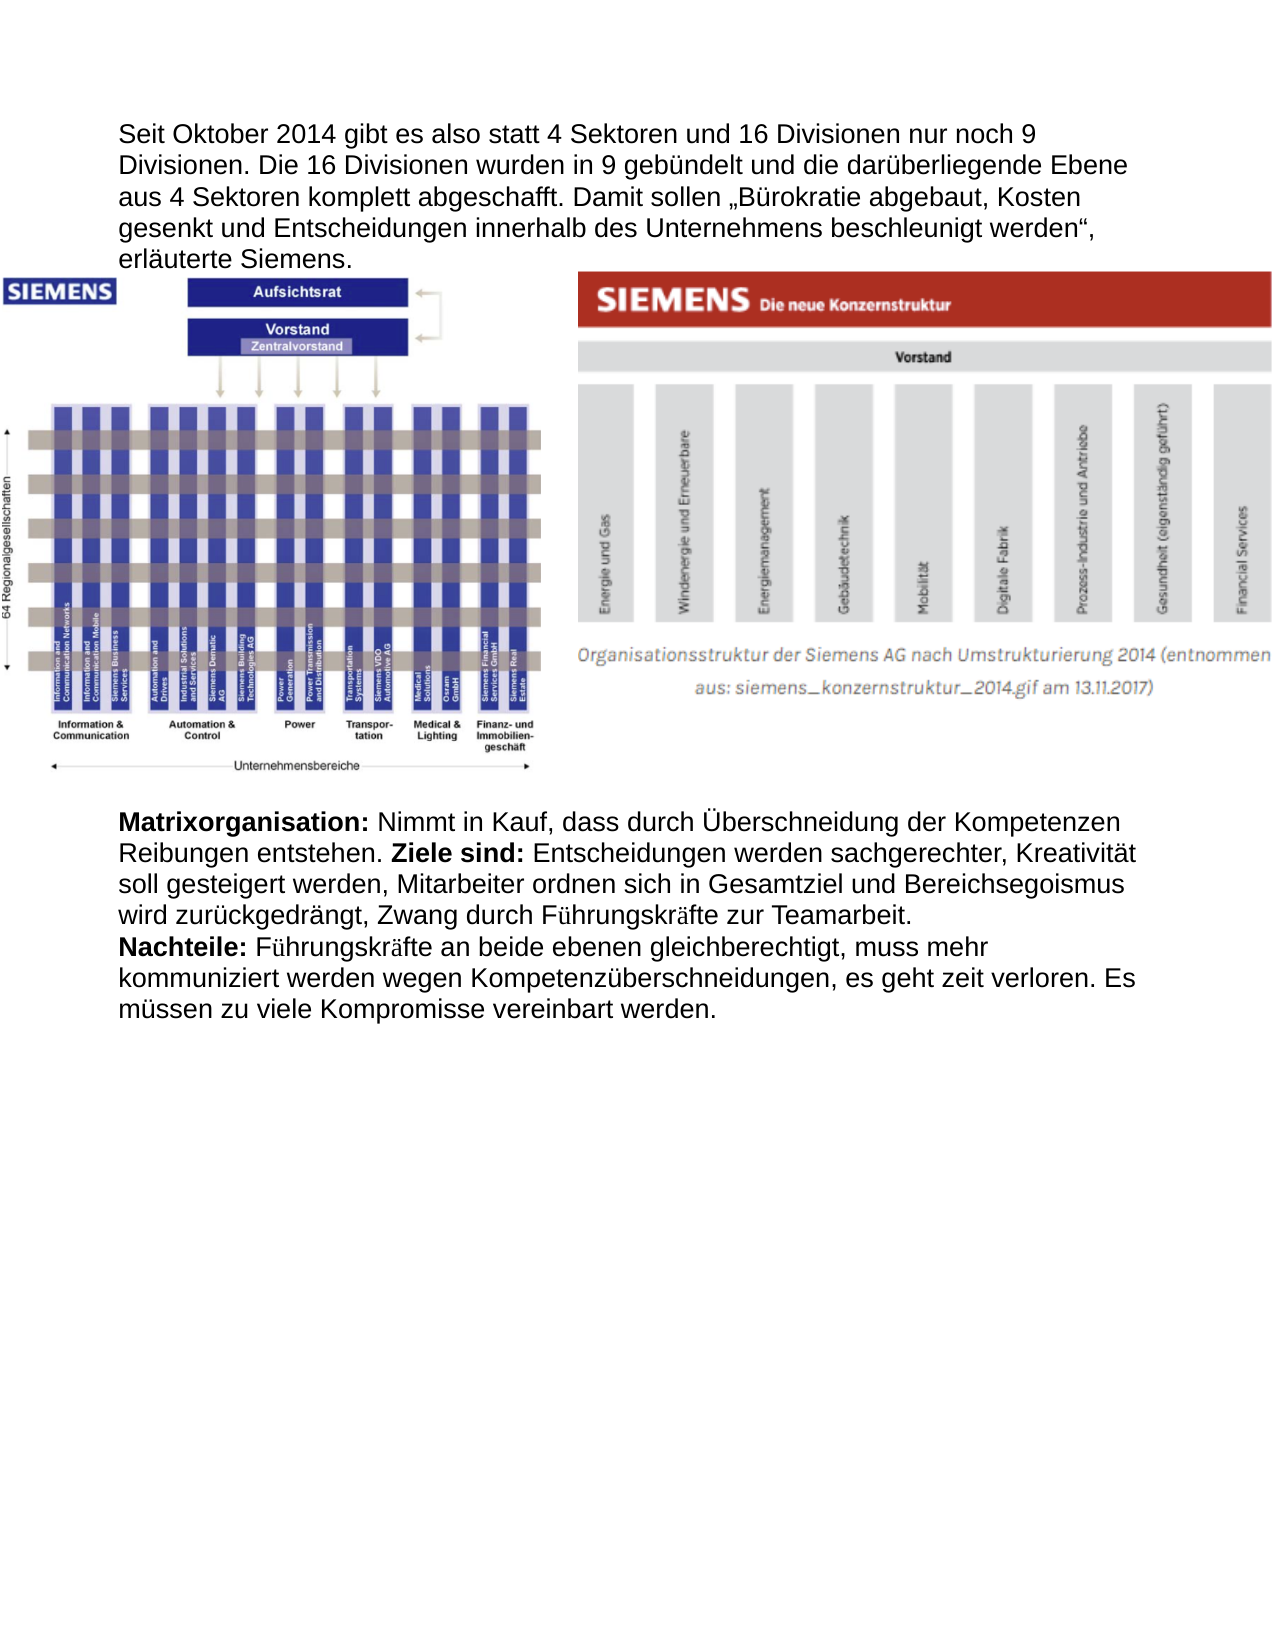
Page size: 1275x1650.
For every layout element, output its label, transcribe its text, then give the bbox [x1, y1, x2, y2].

picture [2, 277, 542, 778]
text Seit Oktober 2014 gibt es also statt 4 Sektoren und 16 Divisionen nur noch 9 Divisionen. Die 16 Divisionen wurden in 9 gebündelt und die darüberliegende Ebene aus 4 Sektoren komplett abgeschafft. Damit sollen „Bürokratie abgebaut, Kosten gesenkt und Entscheidungen innerhalb des Unternehmens beschleunigt werden“, erläuterte Siemens. [118, 118, 1157, 274]
picture [578, 264, 1275, 710]
text Nachteile: Führungskräfte an beide ebenen gleichberechtigt, muss mehr kommuniziert werden wegen Kompetenzüberschneidungen, es geht zeit verloren. Es müssen zu viele Kompromisse vereinbart werden. [118, 931, 1157, 1024]
text Matrixorganisation: Nimmt in Kauf, dass durch Überschneidung der Kompetenzen Reibungen entstehen. Ziele sind: Entscheidungen werden sachgerechter, Kreativität soll gesteigert werden, Mitarbeiter ordnen sich in Gesamtziel und Bereichsegoismus wird zurückgedrängt, Zwang durch Führungskräfte zur Teamarbeit. [118, 806, 1157, 931]
